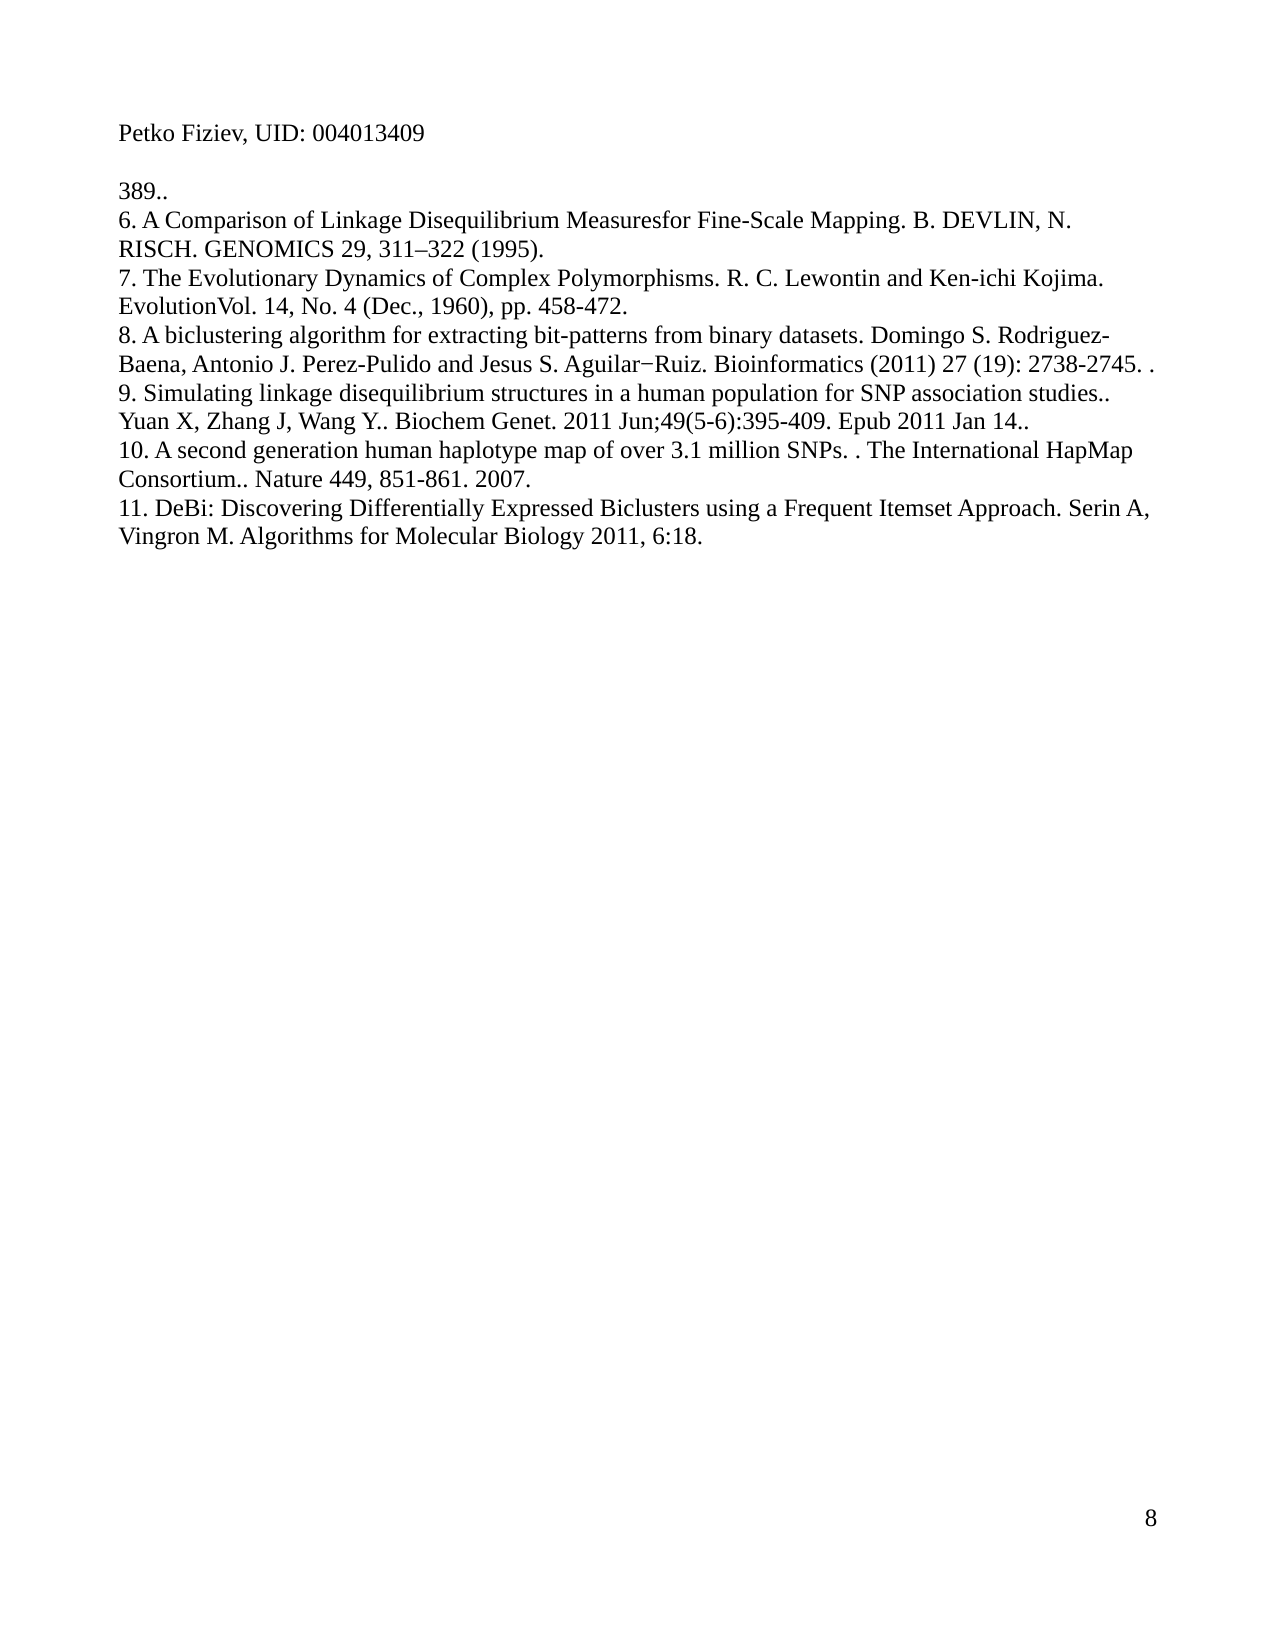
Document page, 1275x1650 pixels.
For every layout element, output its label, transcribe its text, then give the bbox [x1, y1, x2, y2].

text 7. The Evolutionary Dynamics of Complex Polymorphisms. R. C. Lewontin and Ken-ichi Kojima. EvolutionVol. 14, No. 4 (Dec., 1960), pp. 458-472. [118, 263, 1157, 320]
text 8. A biclustering algorithm for extracting bit-patterns from binary datasets. Domingo S. Rodriguez-Baena, Antonio J. Perez-Pulido and Jesus S. Aguilar−Ruiz. Bioinformatics (2011) 27 (19): 2738-2745. . [118, 320, 1157, 378]
text 389.. [118, 176, 1157, 205]
text 11. DeBi: Discovering Differentially Expressed Biclusters using a Frequent Itemset Approach. Serin A, Vingron M. Algorithms for Molecular Biology 2011, 6:18. [118, 493, 1157, 550]
text 10. A second generation human haplotype map of over 3.1 million SNPs. . The International HapMap Consortium.. Nature 449, 851-861. 2007. [118, 435, 1157, 493]
text 9. Simulating linkage disequilibrium structures in a human population for SNP association studies.. Yuan X, Zhang J, Wang Y.. Biochem Genet. 2011 Jun;49(5-6):395-409. Epub 2011 Jan 14.. [118, 378, 1157, 435]
text 6. A Comparison of Linkage Disequilibrium Measuresfor Fine-Scale Mapping. B. DEVLIN, N. RISCH. GENOMICS 29, 311–322 (1995). [118, 205, 1157, 263]
